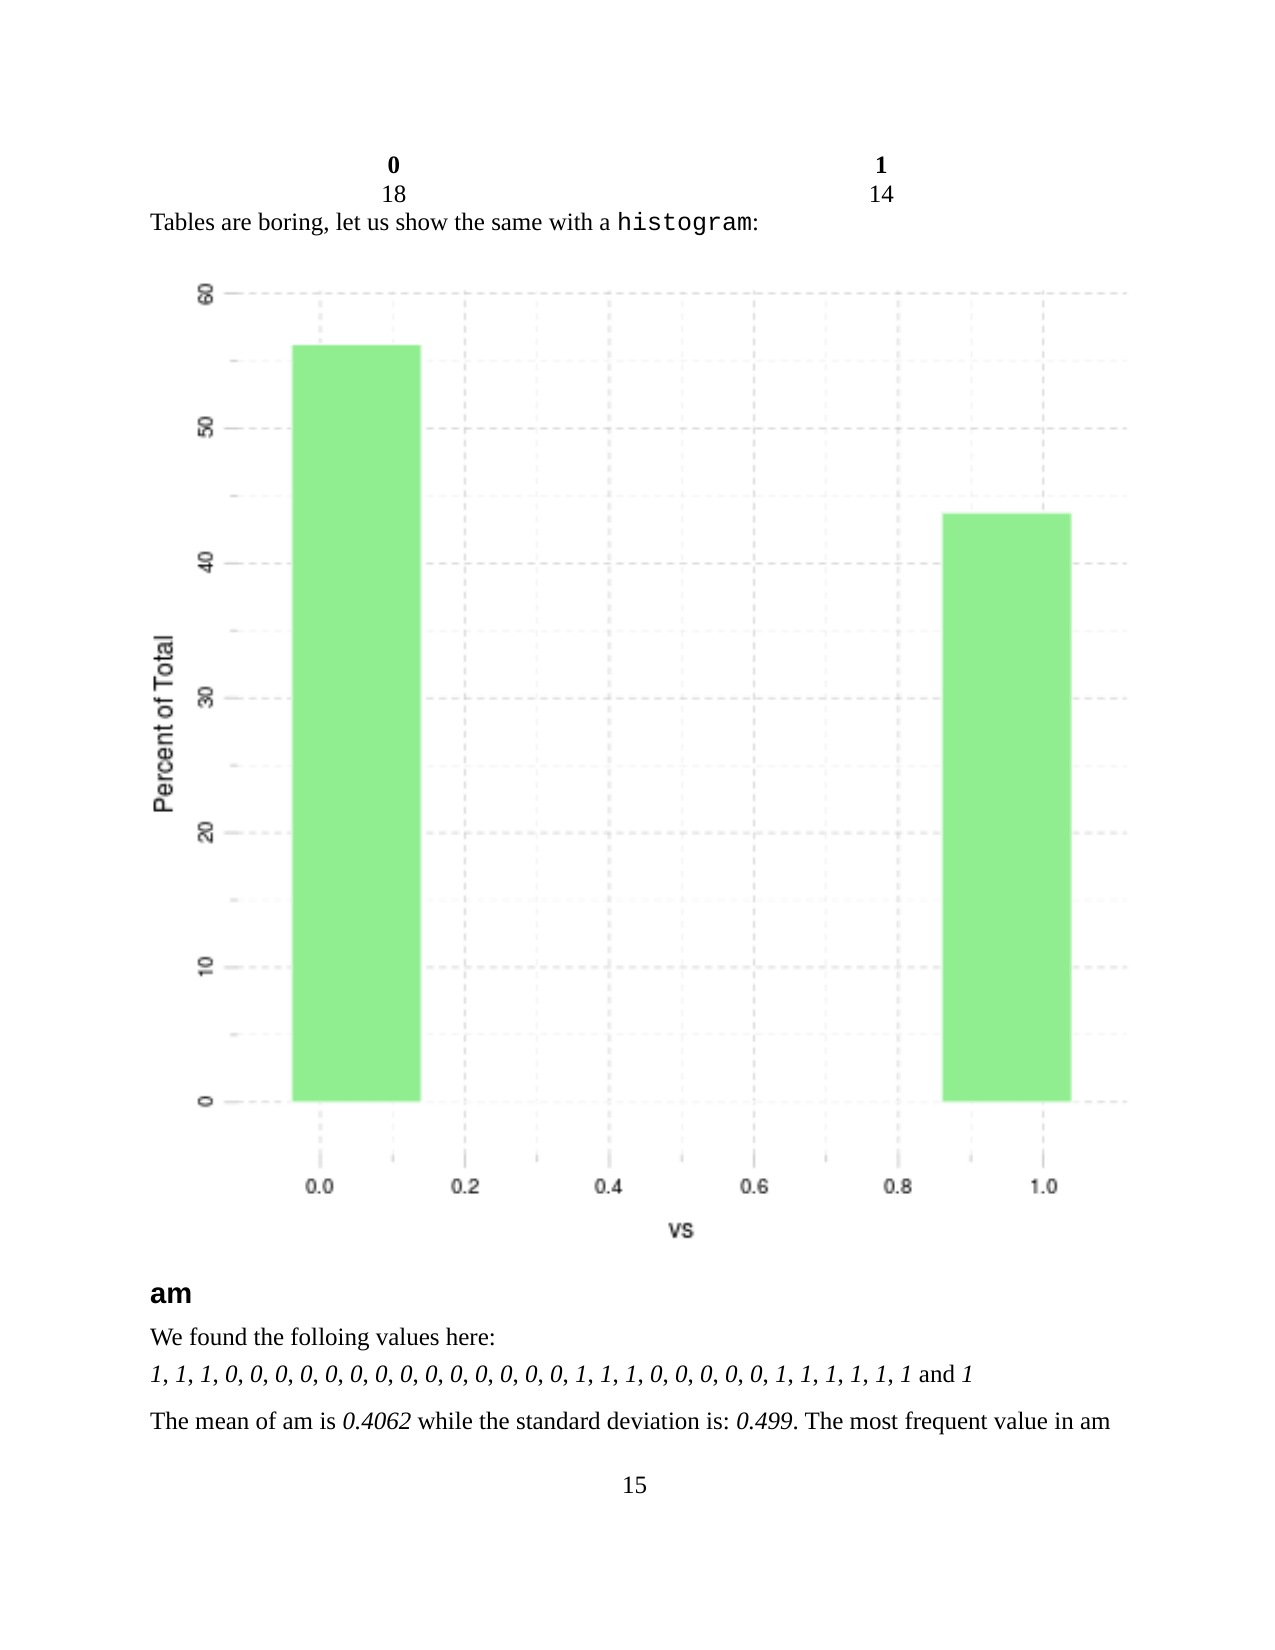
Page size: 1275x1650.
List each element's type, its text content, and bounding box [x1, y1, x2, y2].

table_header 1 [638, 150, 1125, 179]
table_header 0 [150, 150, 637, 179]
text Tables are boring, let us show the same with a histogram: [150, 207, 1125, 238]
picture [150, 238, 1163, 1251]
table_cell 14 [638, 179, 1125, 207]
text The mean of am is 0.4062 while the standard deviation is: 0.499. The most frequent value in am [150, 1406, 1125, 1435]
table_cell 18 [150, 179, 637, 207]
text We found the folloing values here: [150, 1322, 1125, 1351]
subtitle am [150, 1276, 1125, 1309]
text 1, 1, 1, 0, 0, 0, 0, 0, 0, 0, 0, 0, 0, 0, 0, 0, 0, 1, 1, 1, 0, 0, 0, 0, 0, 1, 1, 1, 1, 1, 1 and 1 [150, 1359, 1125, 1388]
